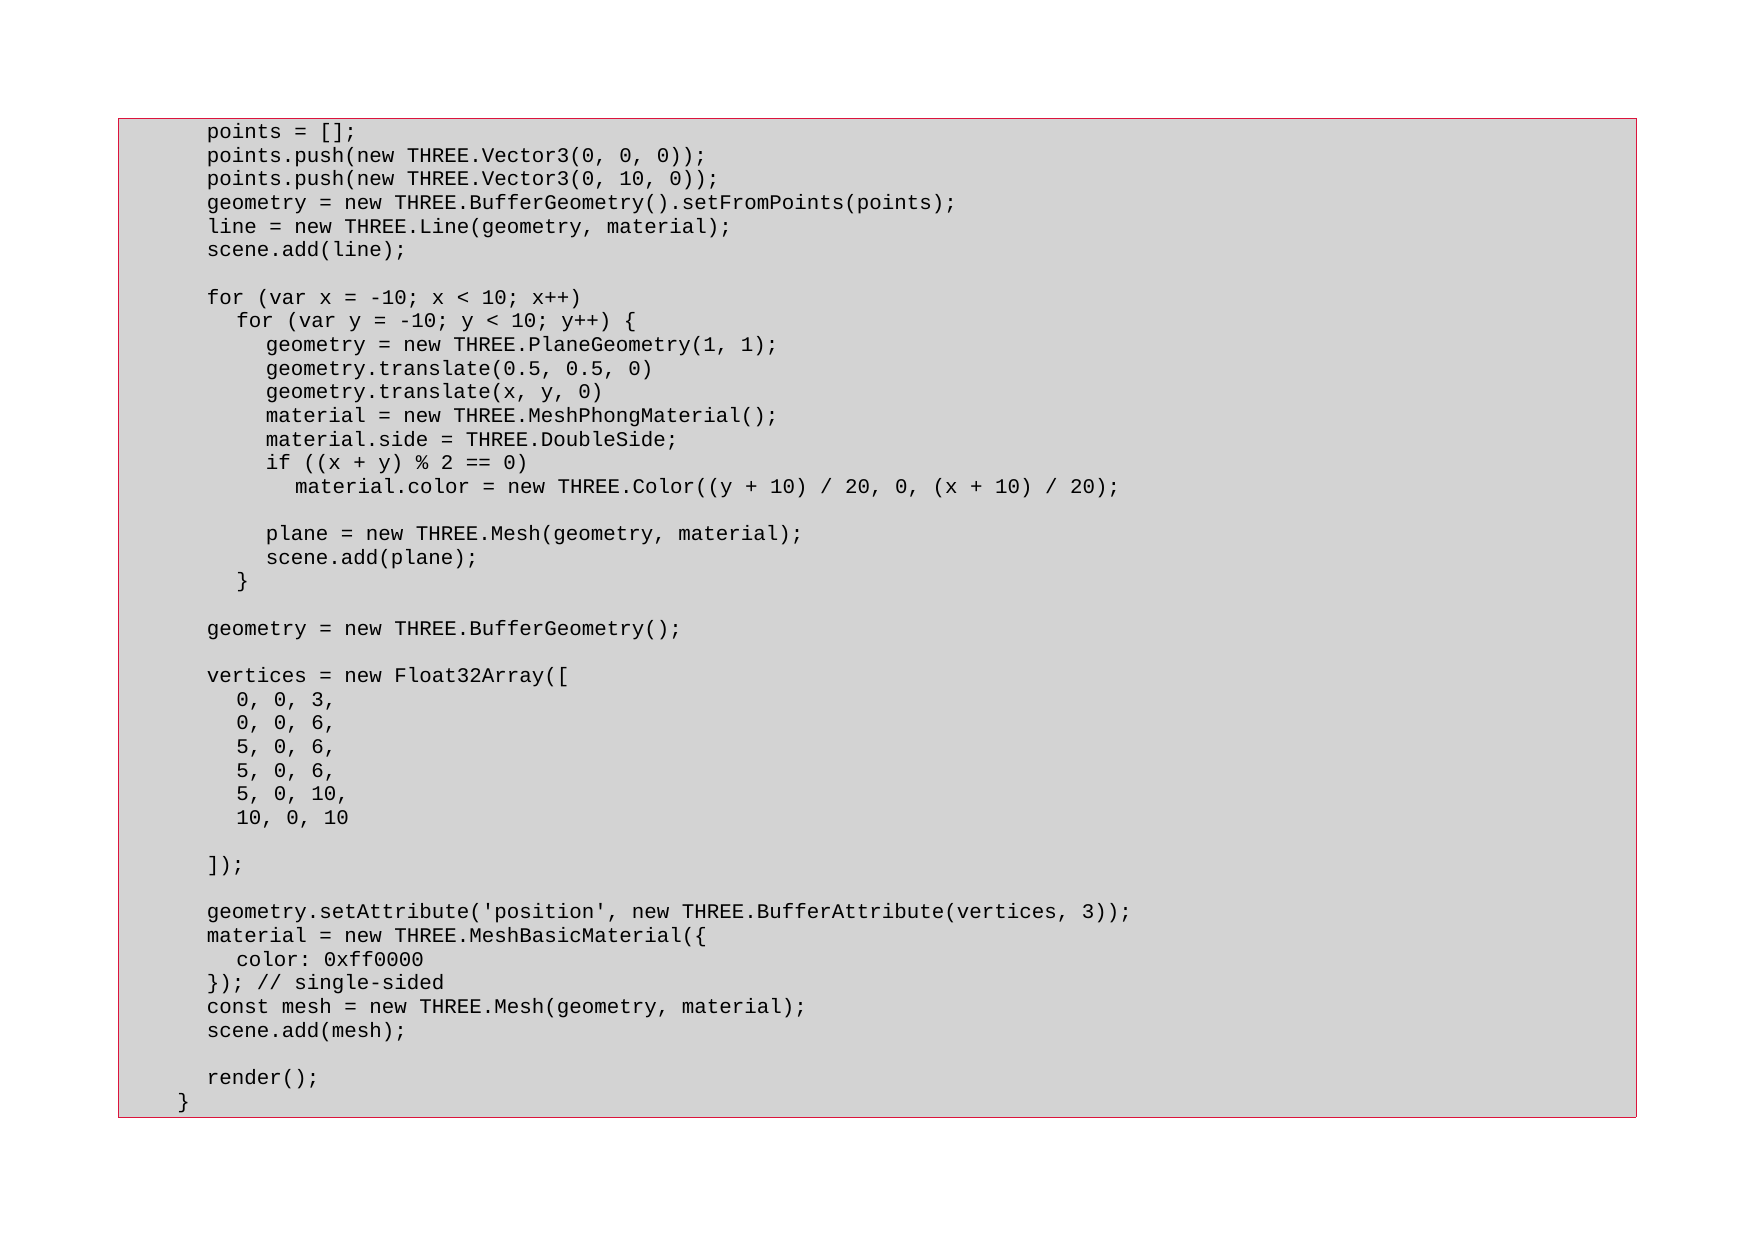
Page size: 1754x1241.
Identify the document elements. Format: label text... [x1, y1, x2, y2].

text if ((x + y) % 2 == 0) [119, 449, 1636, 473]
text 5, 0, 6, [119, 757, 1636, 780]
text material.color = new THREE.Color((y + 10) / 20, 0, (x + 10) / 20); [119, 473, 1636, 496]
text points.push(new THREE.Vector3(0, 0, 0)); [119, 142, 1636, 165]
text color: 0xff0000 [119, 946, 1636, 969]
text } [119, 1088, 1636, 1117]
text for (var x = -10; x < 10; x++) [119, 284, 1636, 307]
text scene.add(line); [119, 236, 1636, 260]
text 10, 0, 10 [119, 804, 1636, 827]
text geometry = new THREE.BufferGeometry(); [119, 615, 1636, 638]
text material = new THREE.MeshBasicMaterial({ [119, 922, 1636, 946]
text points = []; [119, 119, 1636, 142]
text 0, 0, 6, [119, 709, 1636, 733]
text for (var y = -10; y < 10; y++) { [119, 307, 1636, 331]
text }); // single-sided [119, 969, 1636, 993]
text scene.add(mesh); [119, 1017, 1636, 1040]
text line = new THREE.Line(geometry, material); [119, 213, 1636, 236]
text } [119, 567, 1636, 591]
text 0, 0, 3, [119, 686, 1636, 709]
text ]); [119, 851, 1636, 875]
text 5, 0, 6, [119, 733, 1636, 757]
text geometry.translate(x, y, 0) [119, 378, 1636, 402]
text scene.add(plane); [119, 544, 1636, 567]
text material.side = THREE.DoubleSide; [119, 426, 1636, 449]
text points.push(new THREE.Vector3(0, 10, 0)); [119, 165, 1636, 189]
text const mesh = new THREE.Mesh(geometry, material); [119, 993, 1636, 1017]
text 5, 0, 10, [119, 780, 1636, 804]
text plane = new THREE.Mesh(geometry, material); [119, 520, 1636, 544]
text geometry.setAttribute('position', new THREE.BufferAttribute(vertices, 3)); [119, 898, 1636, 922]
text geometry = new THREE.PlaneGeometry(1, 1); [119, 331, 1636, 354]
text material = new THREE.MeshPhongMaterial(); [119, 402, 1636, 426]
text render(); [119, 1064, 1636, 1088]
text geometry = new THREE.BufferGeometry().setFromPoints(points); [119, 189, 1636, 213]
text vertices = new Float32Array([ [119, 662, 1636, 686]
text geometry.translate(0.5, 0.5, 0) [119, 354, 1636, 378]
